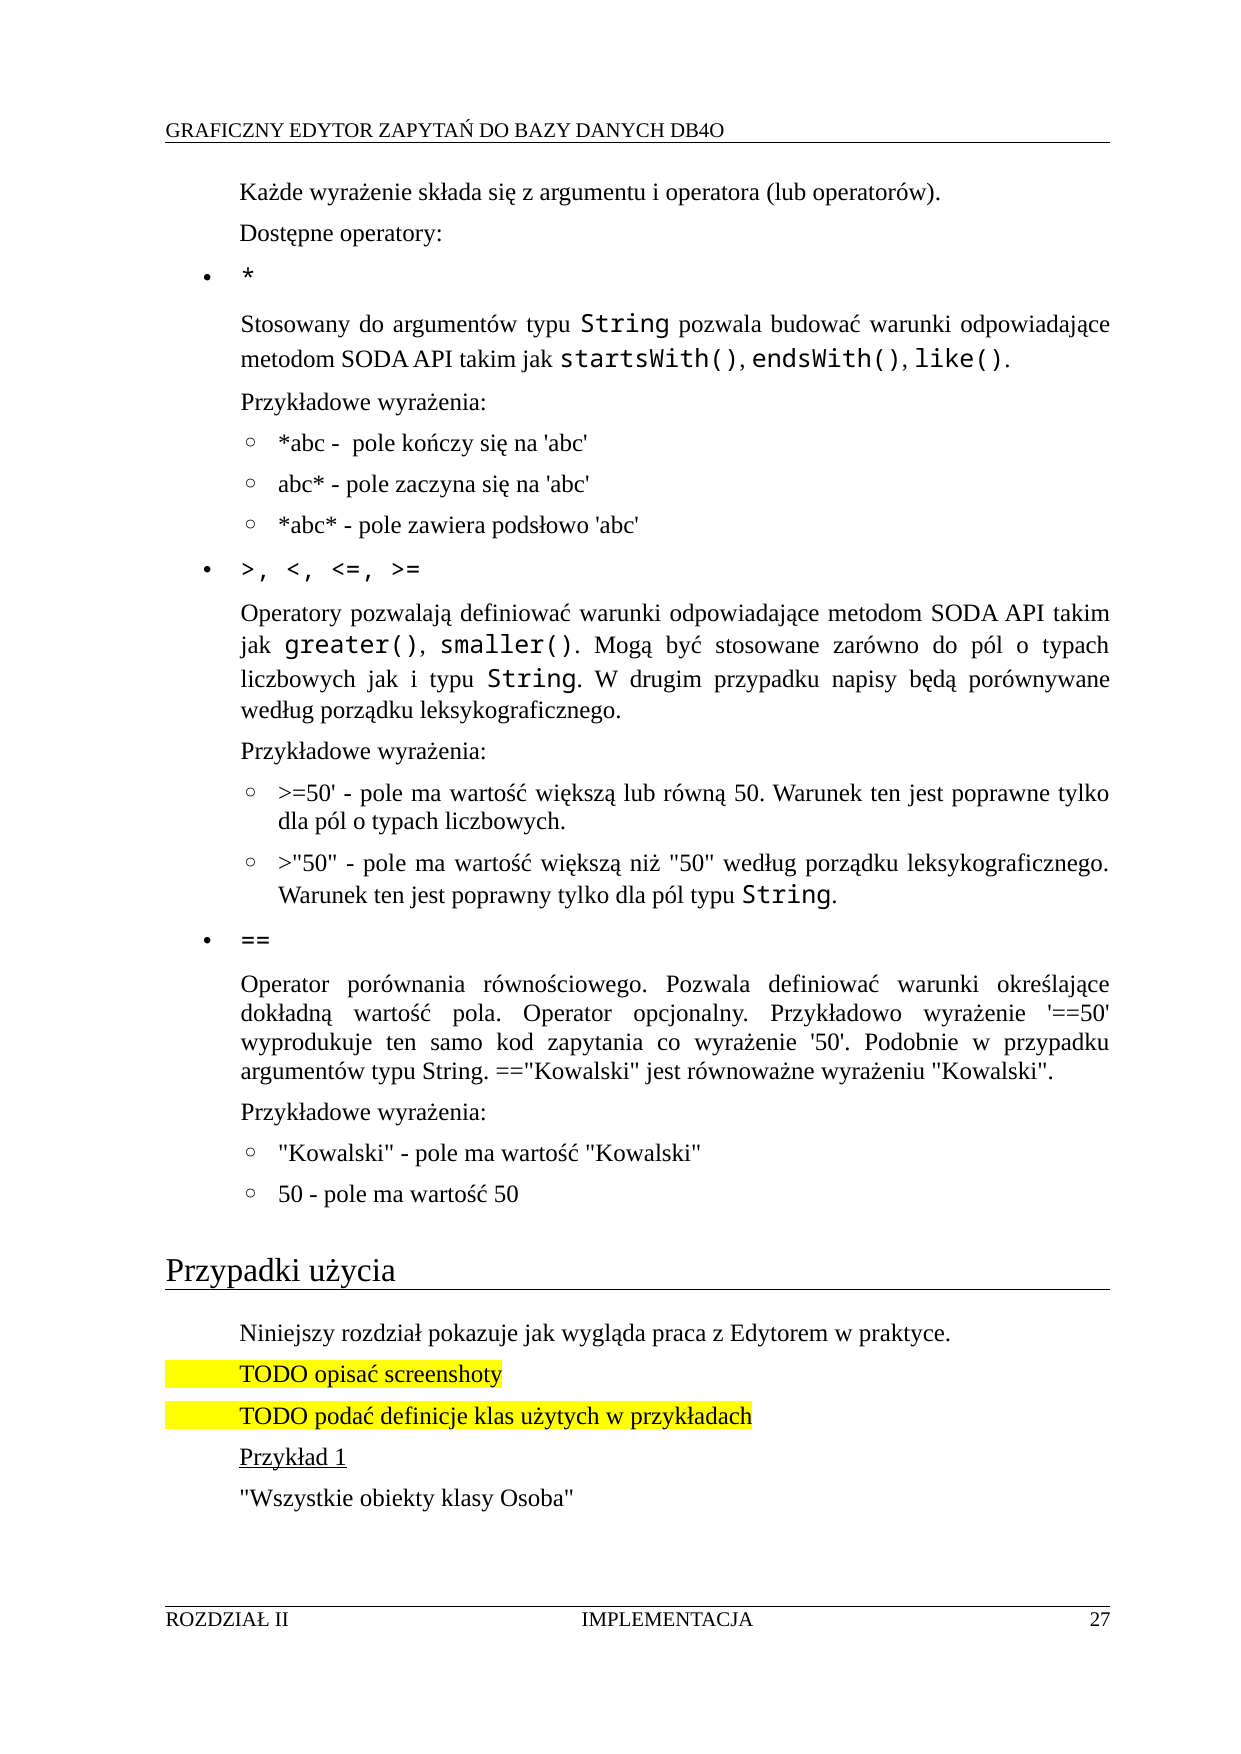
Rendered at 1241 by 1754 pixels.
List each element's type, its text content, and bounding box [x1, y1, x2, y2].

text TODO opisać screenshoty [165, 1359, 1110, 1388]
list >=50' - pole ma wartość większą lub równą 50. Warunek ten jest poprawne tylko dla pól o typach liczbowych. [240, 778, 1110, 835]
list * [203, 259, 1110, 294]
list Przykładowe wyrażenia: [203, 736, 1110, 765]
list *abc* - pole zawiera podsłowo 'abc' [240, 511, 1110, 539]
list Operator porównania równościowego. Pozwala definiować warunki określające dokładną wartość pola. Operator opcjonalny. Przykładowo wyrażenie '==50' wyprodukuje ten samo kod zapytania co wyrażenie '50'. Podobnie w przypadku argumentów typu String. =="Kowalski" jest równoważne wyrażeniu "Kowalski". [203, 969, 1110, 1084]
text Niniejszy rozdział pokazuje jak wygląda praca z Edytorem w praktyce. [165, 1318, 1110, 1347]
list 50 - pole ma wartość 50 [240, 1179, 1110, 1208]
list >"50" - pole ma wartość większą niż "50" według porządku leksykograficznego. Warunek ten jest poprawny tylko dla pól typu String. [240, 848, 1110, 911]
list == [203, 923, 1110, 957]
list Operatory pozwalają definiować warunki odpowiadające metodom SODA API takim jak greater(), smaller(). Mogą być stosowane zarówno do pól o typach liczbowych jak i typu String. W drugim przypadku napisy będą porównywane według porządku leksykograficznego. [203, 598, 1110, 724]
list "Kowalski" - pole ma wartość "Kowalski" [240, 1138, 1110, 1167]
text Każde wyrażenie składa się z argumentu i operatora (lub operatorów). [165, 177, 1110, 206]
list Stosowany do argumentów typu String pozwala budować warunki odpowiadające metodom SODA API takim jak startsWith(), endsWith(), like(). [203, 306, 1110, 374]
list abc* - pole zaczyna się na 'abc' [240, 469, 1110, 498]
text TODO podać definicje klas użytych w przykładach [165, 1401, 1110, 1429]
list Przykładowe wyrażenia: [203, 1097, 1110, 1126]
subtitle Przypadki użycia [165, 1250, 1110, 1289]
text Dostępne operatory: [165, 218, 1110, 247]
list >, <, <=, >= [203, 552, 1110, 586]
list Przykładowe wyrażenia: [203, 387, 1110, 416]
text Przykład 1 [165, 1442, 1110, 1471]
list *abc - pole kończy się na 'abc' [240, 428, 1110, 457]
text "Wszystkie obiekty klasy Osoba" [165, 1483, 1110, 1512]
